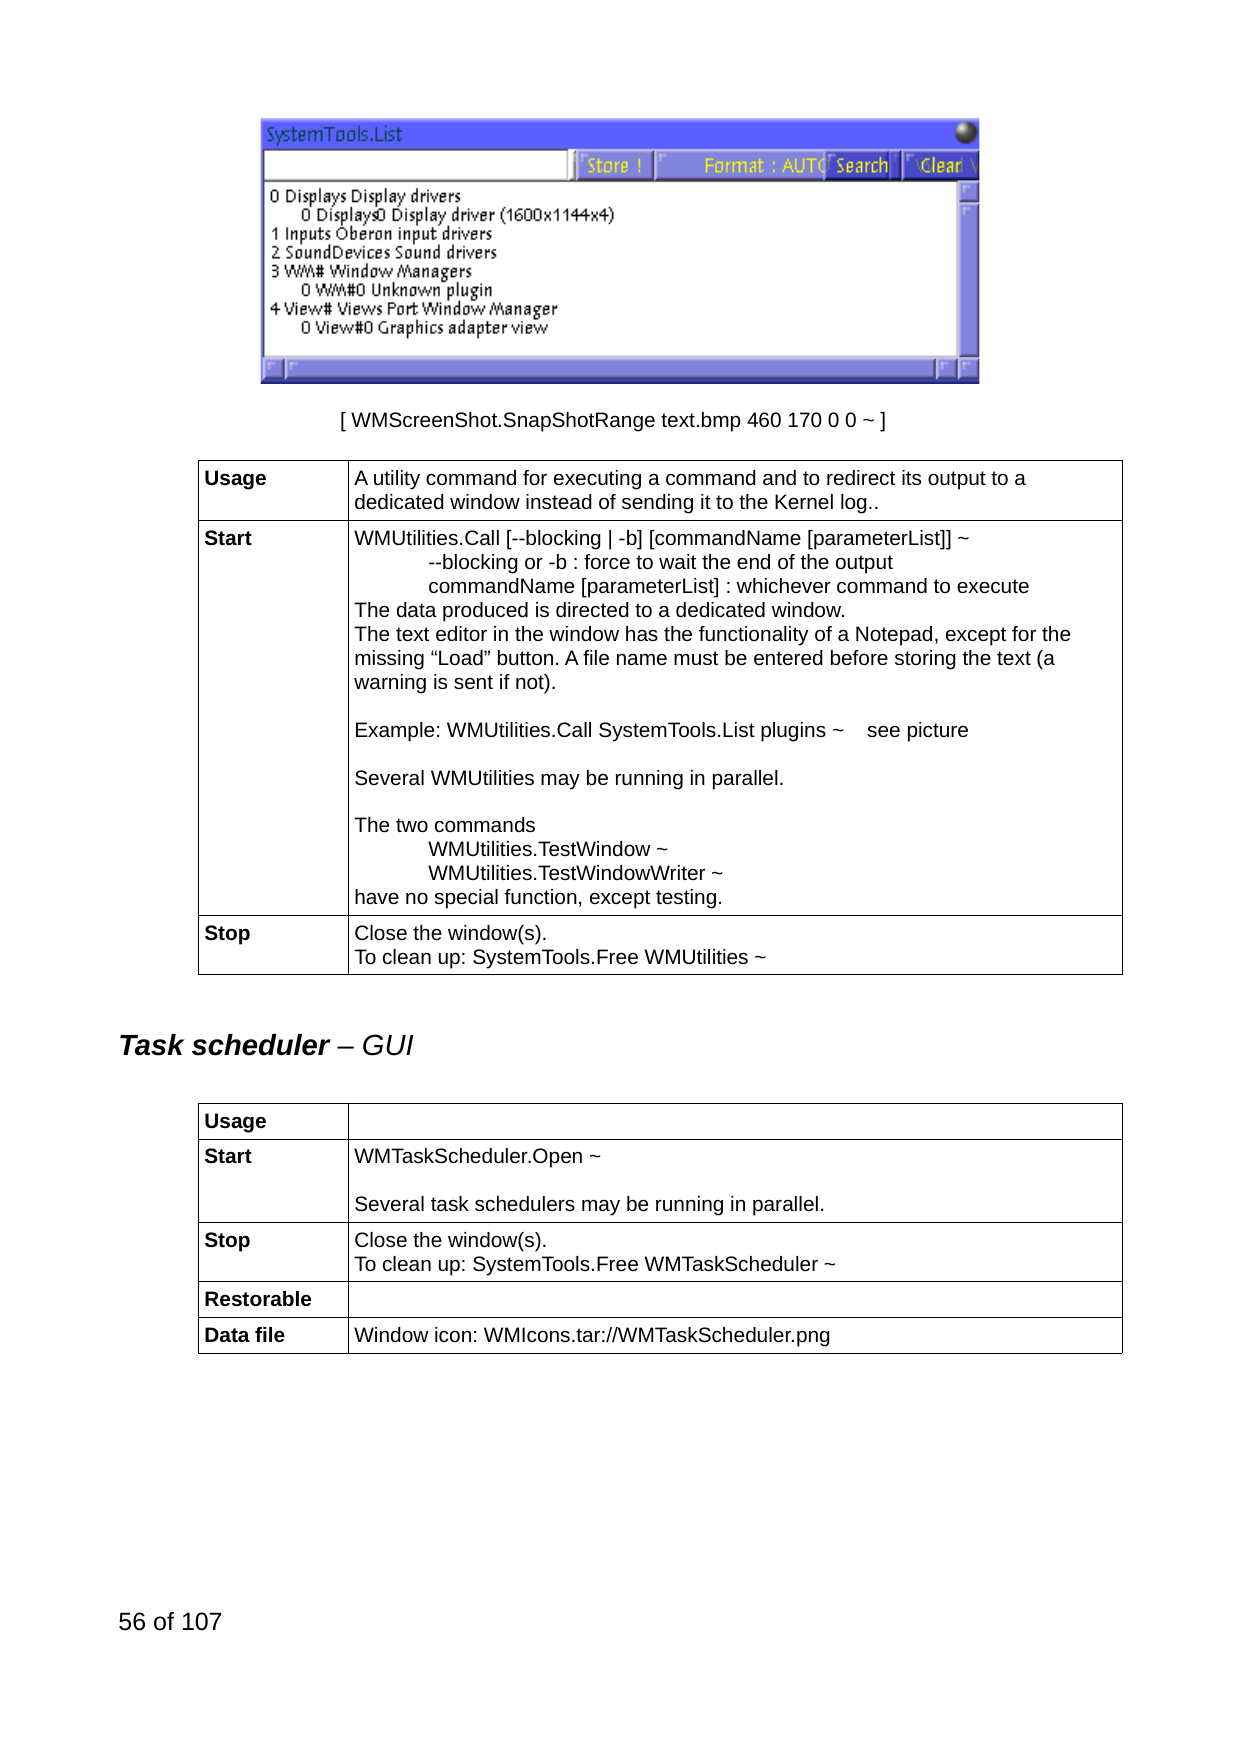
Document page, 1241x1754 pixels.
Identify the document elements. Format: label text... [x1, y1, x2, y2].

table_cell Start [199, 1140, 348, 1222]
table_cell Window icon: WMIcons.tar://WMTaskScheduler.png [349, 1318, 1122, 1352]
table_header [349, 1104, 1122, 1138]
table_header Usage [199, 461, 348, 520]
text [ WMScreenShot.SnapShotRange text.bmp 460 170 0 0 ~ ] [118, 408, 1122, 432]
table_cell Restorable [199, 1282, 348, 1317]
picture [260, 118, 980, 384]
table_cell WMUtilities.Call [--blocking | -b] [commandName [parameterList]] ~ --blocking or -b : force to wait the end of the output commandName [parameterList] : whichever command to execute The data produced is directed to a dedicated window. The text editor in the window has the functionality of a Notepad, except for the missing “Load” button. A file name must be entered before storing the text (a warning is sent if not). Example: WMUtilities.Call SystemTools.List plugins ~ see picture Several WMUtilities may be running in parallel. The two commands WMUtilities.TestWindow ~ WMUtilities.TestWindowWriter ~ have no special function, except testing. [349, 521, 1122, 915]
table_cell Data file [199, 1318, 348, 1352]
table_header A utility command for executing a command and to redirect its output to a dedicated window instead of sending it to the Kernel log.. [349, 461, 1122, 520]
table_cell Stop [199, 916, 348, 974]
table_header Usage [199, 1104, 348, 1138]
table_cell WMTaskScheduler.Open ~ Several task schedulers may be running in parallel. [349, 1140, 1122, 1222]
table_cell Stop [199, 1223, 348, 1281]
table_cell Start [199, 521, 348, 915]
table_cell Close the window(s). To clean up: SystemTools.Free WMUtilities ~ [349, 916, 1122, 974]
subtitle Task scheduler – GUI [118, 1028, 1122, 1062]
table_cell Close the window(s). To clean up: SystemTools.Free WMTaskScheduler ~ [349, 1223, 1122, 1281]
table_cell [349, 1282, 1122, 1317]
